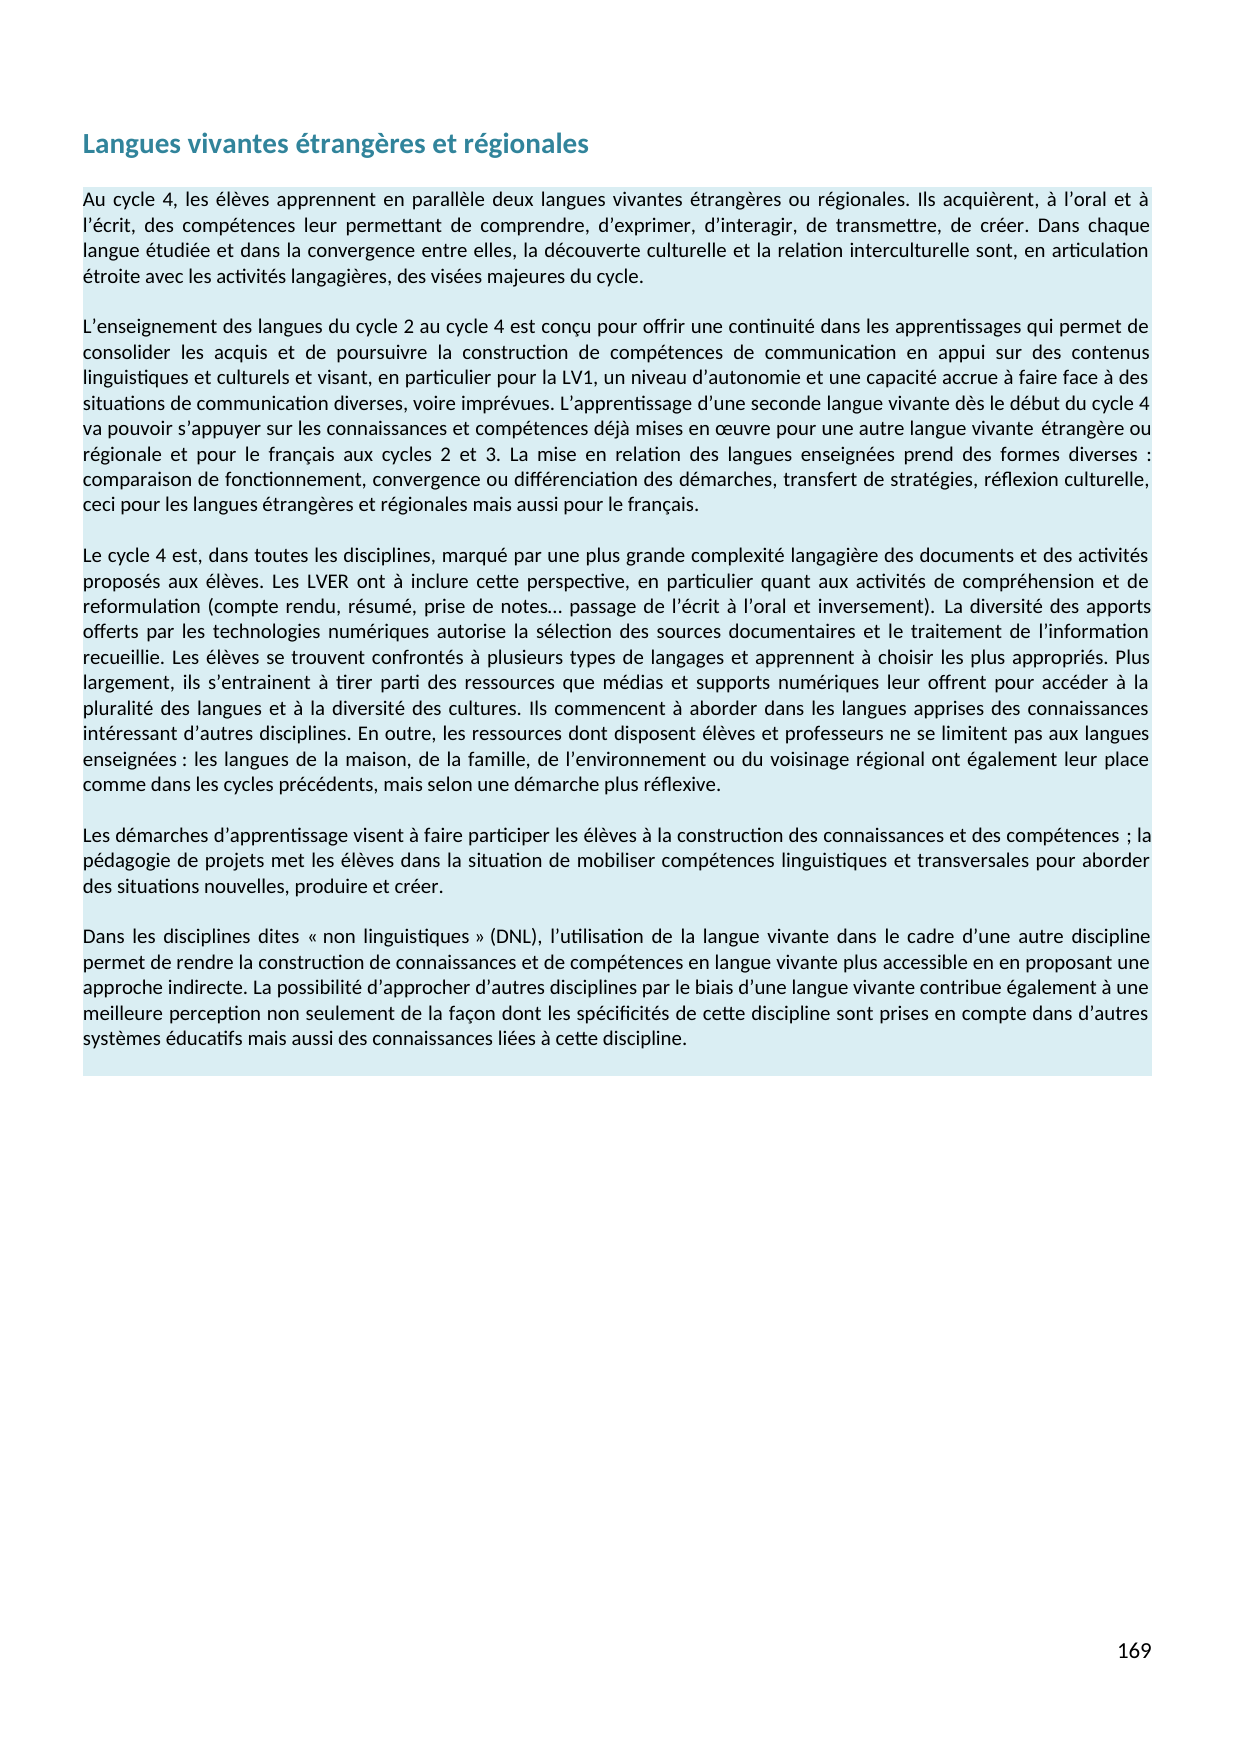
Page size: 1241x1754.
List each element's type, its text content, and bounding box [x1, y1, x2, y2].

text L’enseignement des langues du cycle 2 au cycle 4 est conçu pour offrir une continuité dans les apprentissages qui permet de consolider les acquis et de poursuivre la construction de compétences de communication en appui sur des contenus linguistiques et culturels et visant, en particulier pour la LV1, un niveau d’autonomie et une capacité accrue à faire face à des situations de communication diverses, voire imprévues. L’apprentissage d’une seconde langue vivante dès le début du cycle 4 va pouvoir s’appuyer sur les connaissances et compétences déjà mises en œuvre pour une autre langue vivante étrangère ou régionale et pour le français aux cycles 2 et 3. La mise en relation des langues enseignées prend des formes diverses : comparaison de fonctionnement, convergence ou différenciation des démarches, transfert de stratégies, réflexion culturelle, ceci pour les langues étrangères et régionales mais aussi pour le français. [83, 314, 1152, 517]
text Langues vivantes étrangères et régionales [83, 126, 1152, 161]
text Le cycle 4 est, dans toutes les disciplines, marqué par une plus grande complexité langagière des documents et des activités proposés aux élèves. Les LVER ont à inclure cette perspective, en particulier quant aux activités de compréhension et de reformulation (compte rendu, résumé, prise de notes… passage de l’écrit à l’oral et inversement). La diversité des apports offerts par les technologies numériques autorise la sélection des sources documentaires et le traitement de l’information recueillie. Les élèves se trouvent confrontés à plusieurs types de langages et apprennent à choisir les plus appropriés. Plus largement, ils s’entrainent à tirer parti des ressources que médias et supports numériques leur offrent pour accéder à la pluralité des langues et à la diversité des cultures. Ils commencent à aborder dans les langues apprises des connaissances intéressant d’autres disciplines. En outre, les ressources dont disposent élèves et professeurs ne se limitent pas aux langues enseignées : les langues de la maison, de la famille, de l’environnement ou du voisinage régional ont également leur place comme dans les cycles précédents, mais selon une démarche plus réflexive. [83, 542, 1152, 797]
text Les démarches d’apprentissage visent à faire participer les élèves à la construction des connaissances et des compétences ; la pédagogie de projets met les élèves dans la situation de mobiliser compétences linguistiques et transversales pour aborder des situations nouvelles, produire et créer. [83, 822, 1152, 898]
text Dans les disciplines dites « non linguistiques » (DNL), l’utilisation de la langue vivante dans le cadre d’une autre discipline permet de rendre la construction de connaissances et de compétences en langue vivante plus accessible en en proposant une approche indirecte. La possibilité d’approcher d’autres disciplines par le biais d’une langue vivante contribue également à une meilleure perception non seulement de la façon dont les spécificités de cette discipline sont prises en compte dans d’autres systèmes éducatifs mais aussi des connaissances liées à cette discipline. [83, 924, 1152, 1051]
text Au cycle 4, les élèves apprennent en parallèle deux langues vivantes étrangères ou régionales. Ils acquièrent, à l’oral et à l’écrit, des compétences leur permettant de comprendre, d’exprimer, d’interagir, de transmettre, de créer. Dans chaque langue étudiée et dans la convergence entre elles, la découverte culturelle et la relation interculturelle sont, en articulation étroite avec les activités langagières, des visées majeures du cycle. [83, 187, 1152, 288]
